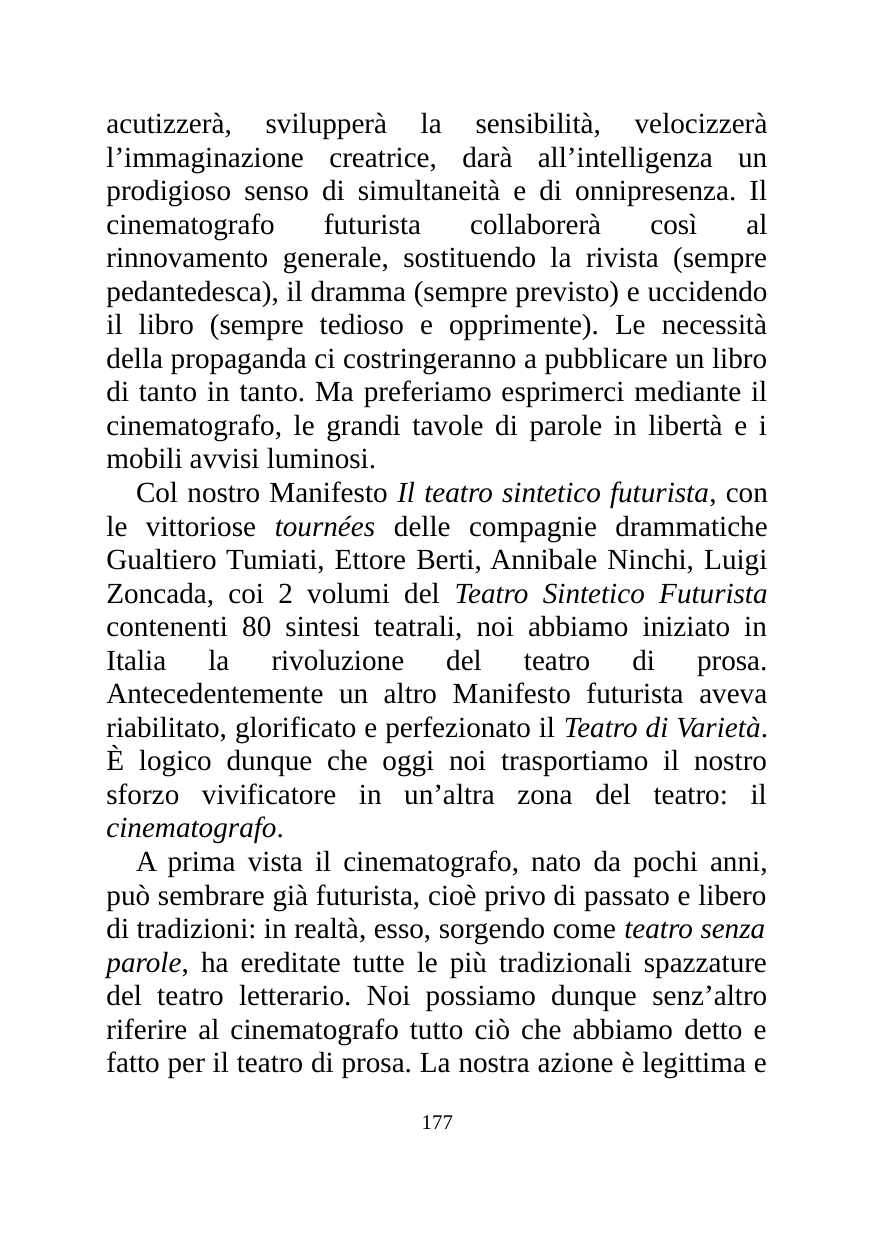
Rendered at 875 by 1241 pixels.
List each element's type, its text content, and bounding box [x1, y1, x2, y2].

text Col nostro Manifesto Il teatro sintetico futurista, con le vittoriose tournées delle compagnie drammatiche Gualtiero Tumiati, Ettore Berti, Annibale Ninchi, Luigi Zoncada, coi 2 volumi del Teatro Sintetico Futurista contenenti 80 sintesi teatrali, noi abbiamo iniziato in Italia la rivoluzione del teatro di prosa. Antecedentemente un altro Manifesto futurista aveva riabilitato, glorificato e perfezionato il Teatro di Varietà. È logico dunque che oggi noi trasportiamo il nostro sforzo vivificatore in un’altra zona del teatro: il cinematografo. [106, 475, 768, 844]
text acutizzerà, svilupperà la sensibilità, velocizzerà l’immaginazione creatrice, darà all’intelligenza un prodigioso senso di simultaneità e di onnipresenza. Il cinematografo futurista collaborerà così al rinnovamento generale, sostituendo la rivista (sempre pedantedesca), il dramma (sempre previsto) e uccidendo il libro (sempre tedioso e opprimente). Le necessità della propaganda ci costringeranno a pubblicare un libro di tanto in tanto. Ma preferiamo esprimerci mediante il cinematografo, le grandi tavole di parole in libertà e i mobili avvisi luminosi. [106, 106, 768, 475]
text A prima vista il cinematografo, nato da pochi anni, può sembrare già futurista, cioè privo di passato e libero di tradizioni: in realtà, esso, sorgendo come teatro senza parole, ha ereditate tutte le più tradizionali spazzature del teatro letterario. Noi possiamo dunque senz’altro riferire al cinematografo tutto ciò che abbiamo detto e fatto per il teatro di prosa. La nostra azione è legittima e [106, 844, 768, 1079]
